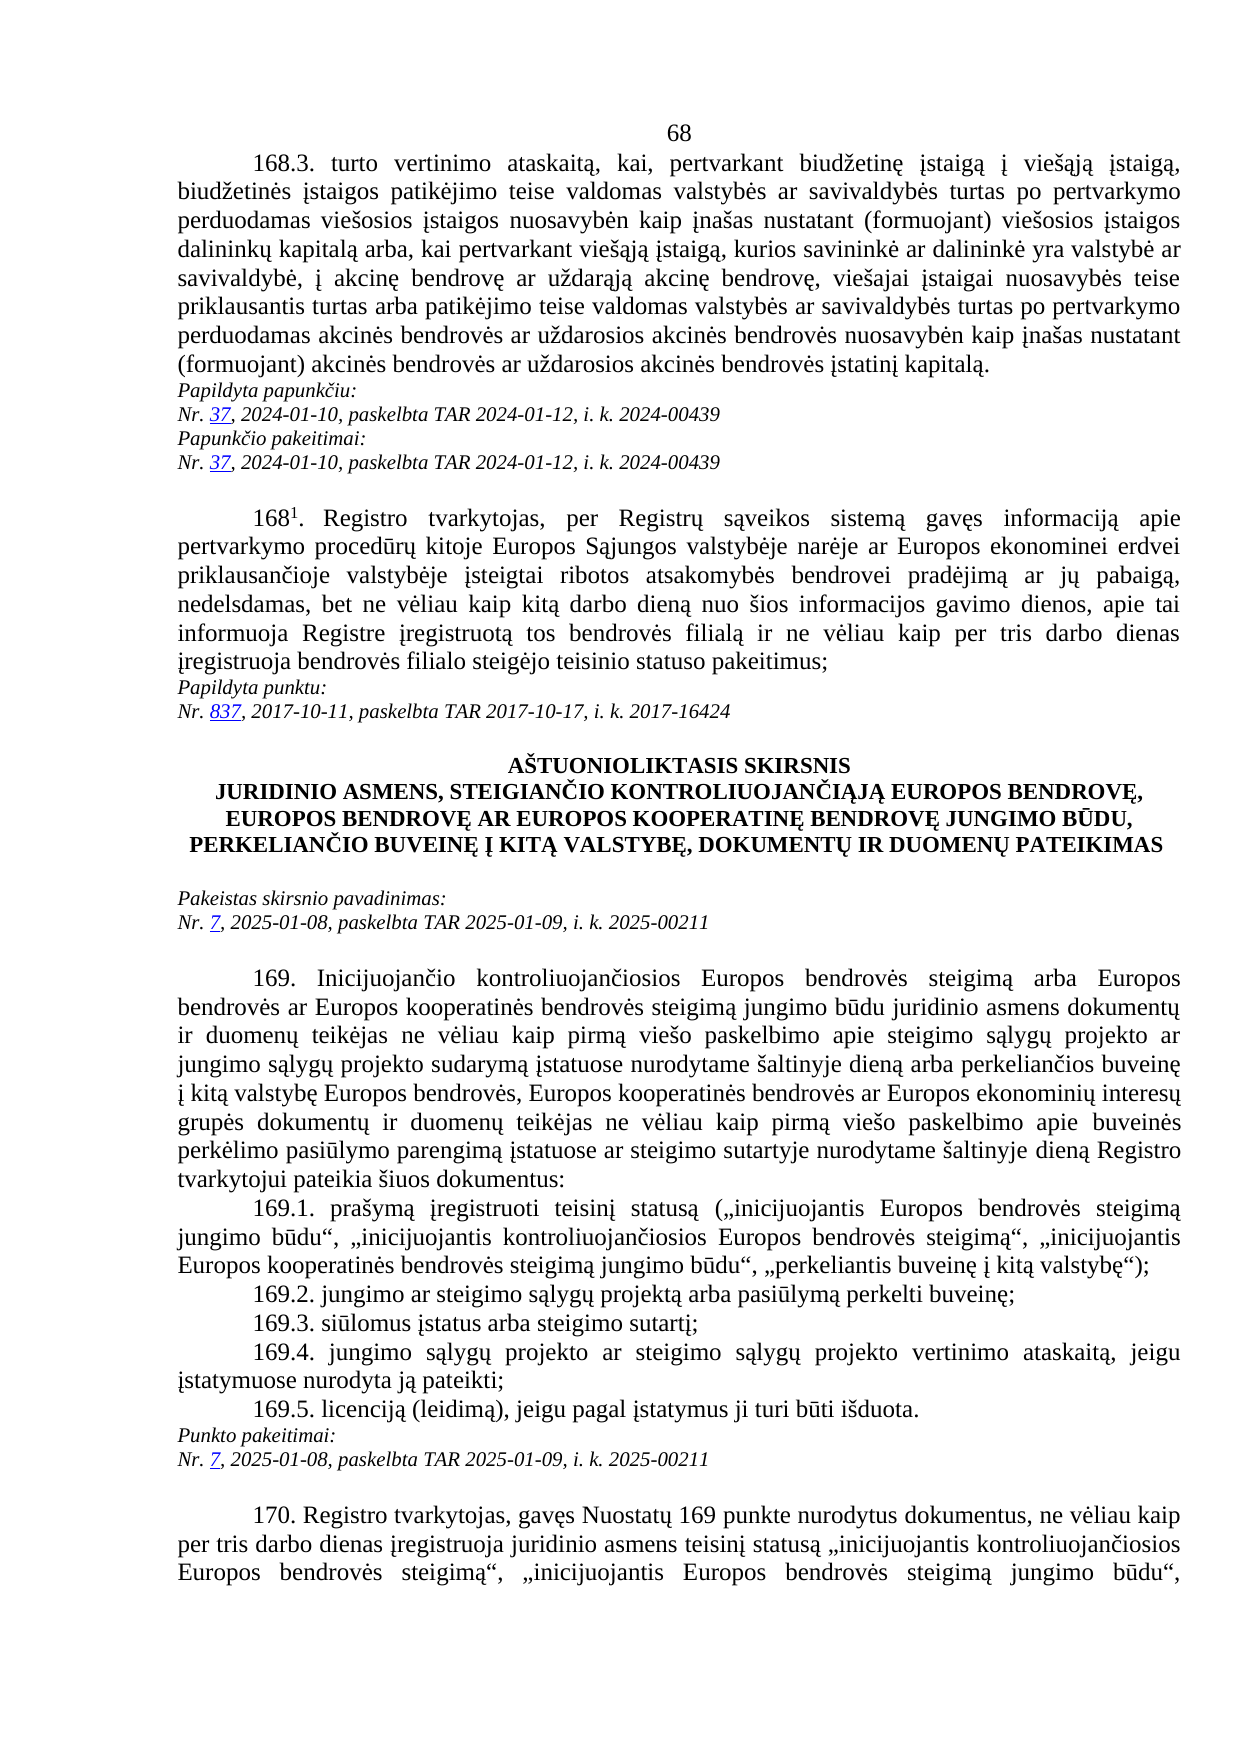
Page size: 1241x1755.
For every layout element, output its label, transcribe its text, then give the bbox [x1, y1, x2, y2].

text Papildyta papunkčiu: [177, 378, 1181, 402]
text JURIDINIO ASMENS, STEIGIANČIO KONTROLIUOJANČIĄJĄ EUROPOS BENDROVĘ, EUROPOS BENDROVĘ AR EUROPOS KOOPERATINĘ BENDROVĘ JUNGIMO BŪDU, PERKELIANČIO BUVEINĘ Į KITĄ VALSTYBĘ, DOKUMENTŲ IR DUOMENŲ PATEIKIMAS [177, 778, 1181, 857]
text Nr. 37, 2024-01-10, paskelbta TAR 2024-01-12, i. k. 2024-00439 [177, 450, 1181, 474]
text 169.5. licenciją (leidimą), jeigu pagal įstatymus ji turi būti išduota. [177, 1394, 1181, 1423]
text Pakeistas skirsnio pavadinimas: [177, 886, 1181, 910]
text 170. Registro tvarkytojas, gavęs Nuostatų 169 punkte nurodytus dokumentus, ne vėliau kaip per tris darbo dienas įregistruoja juridinio asmens teisinį statusą „inicijuojantis kontroliuojančiosios Europos bendrovės steigimą“, „inicijuojantis Europos bendrovės steigimą jungimo būdu“, [177, 1500, 1181, 1586]
text Nr. 7, 2025-01-08, paskelbta TAR 2025-01-09, i. k. 2025-00211 [177, 1447, 1181, 1471]
text Nr. 7, 2025-01-08, paskelbta TAR 2025-01-09, i. k. 2025-00211 [177, 910, 1181, 934]
text Nr. 837, 2017-10-11, paskelbta TAR 2017-10-17, i. k. 2017-16424 [177, 699, 1181, 723]
text 169.2. jungimo ar steigimo sąlygų projektą arba pasiūlymą perkelti buveinę; [177, 1279, 1181, 1308]
text 168.3. turto vertinimo ataskaitą, kai, pertvarkant biudžetinę įstaigą į viešąją įstaigą, biudžetinės įstaigos patikėjimo teise valdomas valstybės ar savivaldybės turtas po pertvarkymo perduodamas viešosios įstaigos nuosavybėn kaip įnašas nustatant (formuojant) viešosios įstaigos dalininkų kapitalą arba, kai pertvarkant viešąją įstaigą, kurios savininkė ar dalininkė yra valstybė ar savivaldybė, į akcinę bendrovę ar uždarąją akcinę bendrovę, viešajai įstaigai nuosavybės teise priklausantis turtas arba patikėjimo teise valdomas valstybės ar savivaldybės turtas po pertvarkymo perduodamas akcinės bendrovės ar uždarosios akcinės bendrovės nuosavybėn kaip įnašas nustatant (formuojant) akcinės bendrovės ar uždarosios akcinės bendrovės įstatinį kapitalą. [177, 148, 1181, 378]
text AŠTUONIOLIKTASIS SKIRSNIS [177, 752, 1181, 778]
text 169.4. jungimo sąlygų projekto ar steigimo sąlygų projekto vertinimo ataskaitą, jeigu įstatymuose nurodyta ją pateikti; [177, 1337, 1181, 1394]
text 169.1. prašymą įregistruoti teisinį statusą („inicijuojantis Europos bendrovės steigimą jungimo būdu“, „inicijuojantis kontroliuojančiosios Europos bendrovės steigimą“, „inicijuojantis Europos kooperatinės bendrovės steigimą jungimo būdu“, „perkeliantis buveinę į kitą valstybę“); [177, 1193, 1181, 1279]
text Nr. 37, 2024-01-10, paskelbta TAR 2024-01-12, i. k. 2024-00439 [177, 402, 1181, 426]
text Papunkčio pakeitimai: [177, 426, 1181, 450]
text Punkto pakeitimai: [177, 1423, 1181, 1447]
text 169. Inicijuojančio kontroliuojančiosios Europos bendrovės steigimą arba Europos bendrovės ar Europos kooperatinės bendrovės steigimą jungimo būdu juridinio asmens dokumentų ir duomenų teikėjas ne vėliau kaip pirmą viešo paskelbimo apie steigimo sąlygų projekto ar jungimo sąlygų projekto sudarymą įstatuose nurodytame šaltinyje dieną arba perkeliančios buveinę į kitą valstybę Europos bendrovės, Europos kooperatinės bendrovės ar Europos ekonominių interesų grupės dokumentų ir duomenų teikėjas ne vėliau kaip pirmą viešo paskelbimo apie buveinės perkėlimo pasiūlymo parengimą įstatuose ar steigimo sutartyje nurodytame šaltinyje dieną Registro tvarkytojui pateikia šiuos dokumentus: [177, 963, 1181, 1193]
text 1681. Registro tvarkytojas, per Registrų sąveikos sistemą gavęs informaciją apie pertvarkymo procedūrų kitoje Europos Sąjungos valstybėje narėje ar Europos ekonominei erdvei priklausančioje valstybėje įsteigtai ribotos atsakomybės bendrovei pradėjimą ar jų pabaigą, nedelsdamas, bet ne vėliau kaip kitą darbo dieną nuo šios informacijos gavimo dienos, apie tai informuoja Registre įregistruotą tos bendrovės filialą ir ne vėliau kaip per tris darbo dienas įregistruoja bendrovės filialo steigėjo teisinio statuso pakeitimus; [177, 503, 1181, 675]
text Papildyta punktu: [177, 675, 1181, 699]
text 169.3. siūlomus įstatus arba steigimo sutartį; [177, 1308, 1181, 1337]
